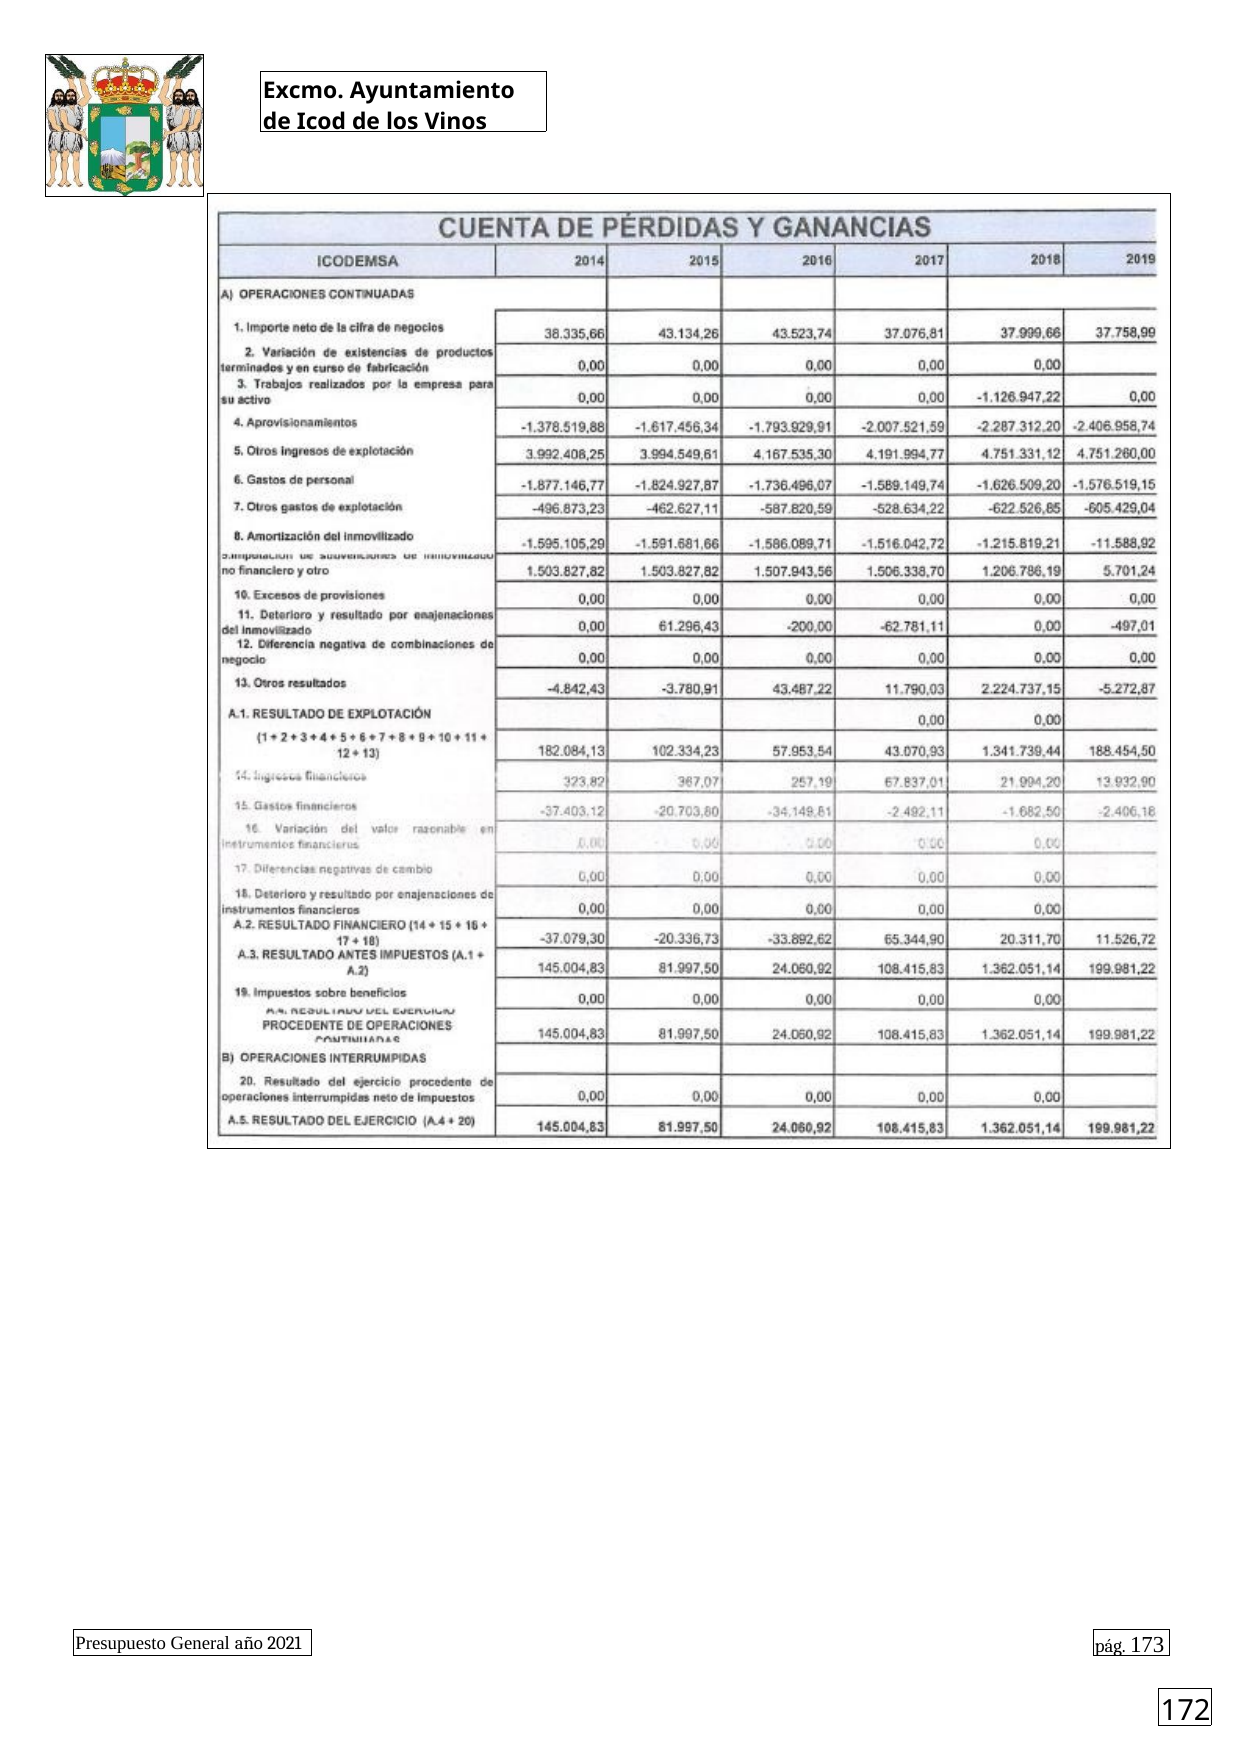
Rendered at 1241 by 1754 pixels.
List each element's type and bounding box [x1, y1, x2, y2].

picture [46, 55, 203, 196]
picture [208, 194, 1170, 1148]
